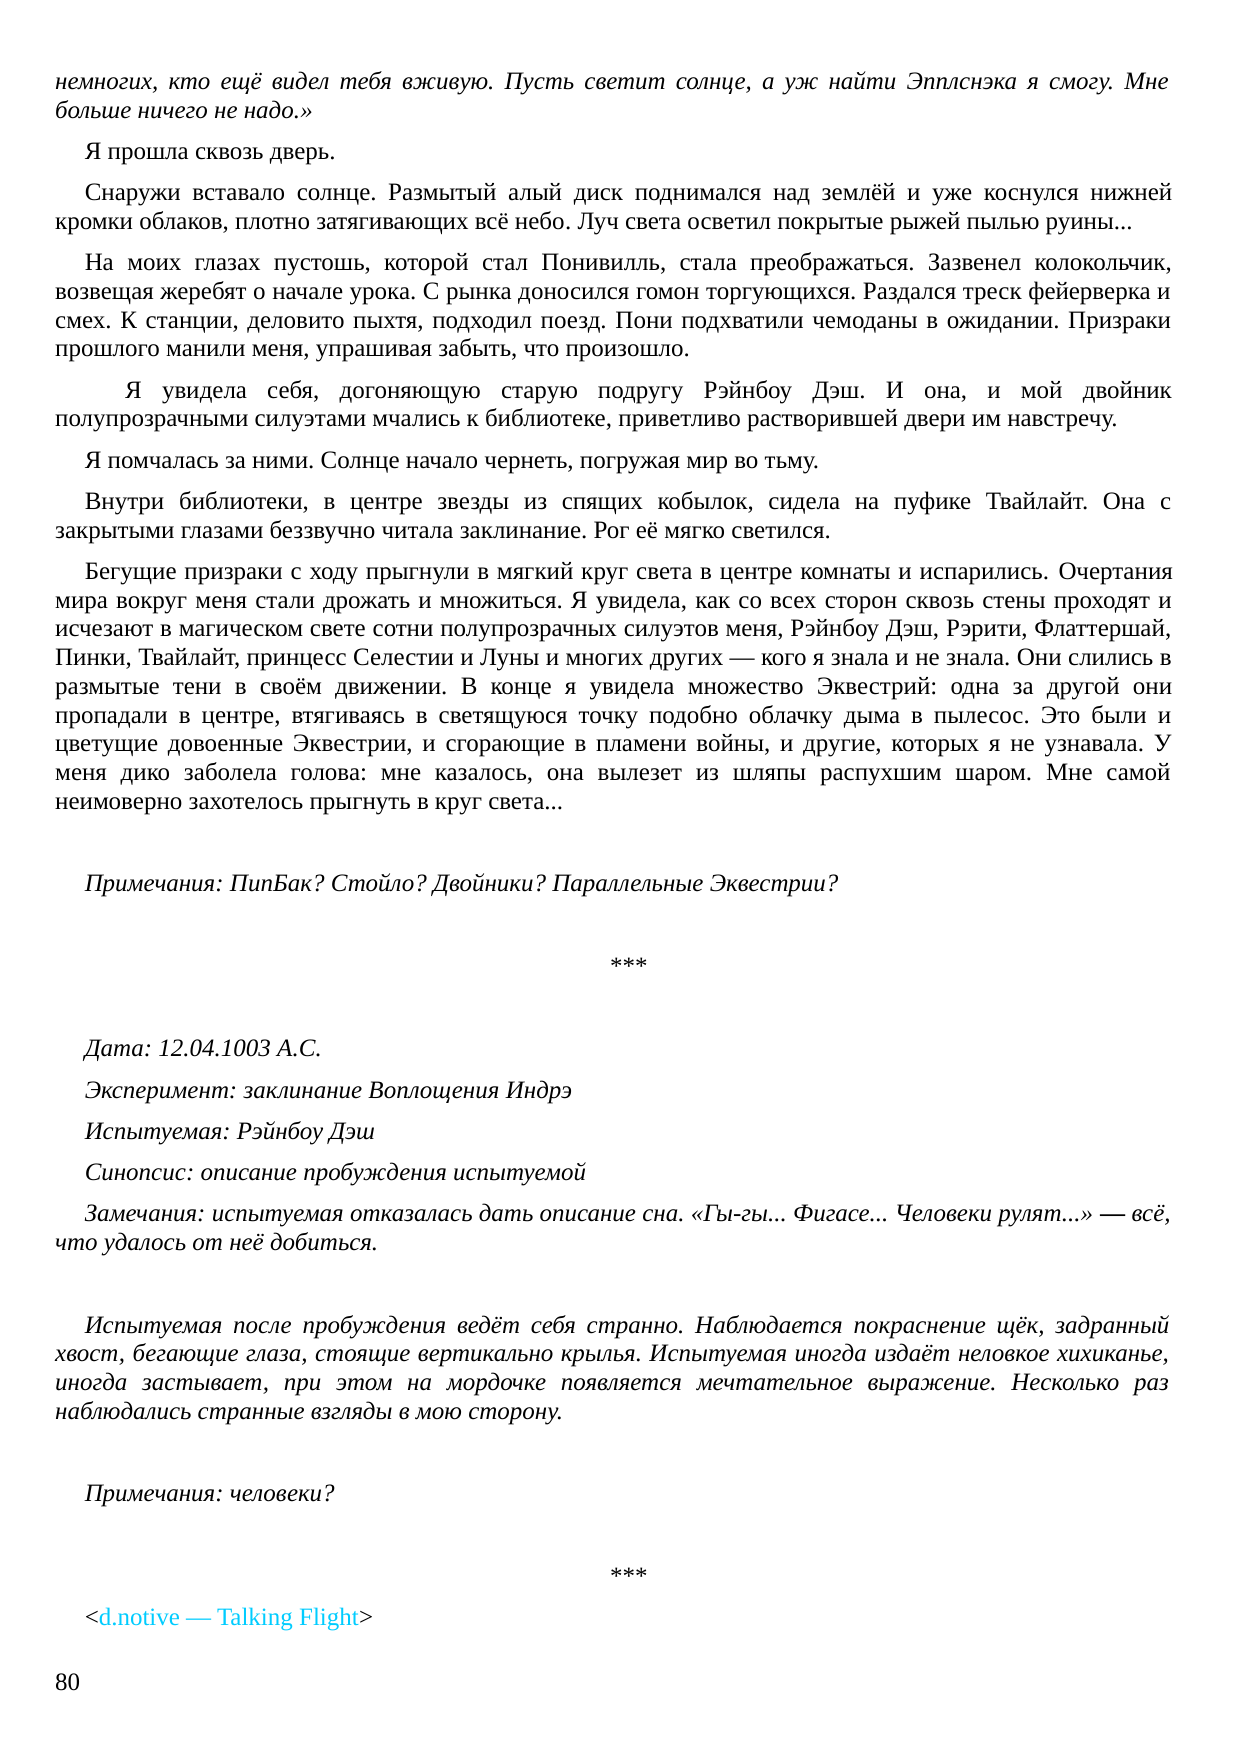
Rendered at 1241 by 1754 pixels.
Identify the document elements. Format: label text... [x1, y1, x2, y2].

text Примечания: ПипБак? Стойло? Двойники? Параллельные Эквестрии? [55, 868, 1173, 897]
text Я увидела себя, догоняющую старую подругу Рэйнбоу Дэш. И она, и мой двойник полупрозрачными силуэтами мчались к библиотеке, приветливо растворившей двери им навстречу. [55, 375, 1173, 432]
text Эксперимент: заклинание Воплощения Индрэ [55, 1075, 1173, 1103]
text Испытуемая после пробуждения ведёт себя странно. Наблюдается покраснение щёк, задранный хвост, бегающие глаза, стоящие вертикально крылья. Испытуемая иногда издаёт неловкое хихиканье, иногда застывает, при этом на мордочке появляется мечтательное выражение. Несколько раз наблюдались странные взгляды в мою сторону. [55, 1310, 1173, 1425]
text Бегущие призраки с ходу прыгнули в мягкий круг света в центре комнаты и испарились. Очертания мира вокруг меня стали дрожать и множиться. Я увидела, как со всех сторон сквозь стены проходят и исчезают в магическом свете сотни полупрозрачных силуэтов меня, Рэйнбоу Дэш, Рэрити, Флаттершай, Пинки, Твайлайт, принцесс Селестии и Луны и многих других — кого я знала и не знала. Они слились в размытые тени в своём движении. В конце я увидела множество Эквестрий: одна за другой они пропадали в центре, втягиваясь в светящуюся точку подобно облачку дыма в пылесос. Это были и цветущие довоенные Эквестрии, и сгорающие в пламени войны, и другие, которых я не узнавала. У меня дико заболела голова: мне казалось, она вылезет из шляпы распухшим шаром. Мне самой неимоверно захотелось прыгнуть в круг света... [55, 556, 1173, 815]
text *** [55, 1561, 1173, 1590]
text Я прошла сквозь дверь. [55, 136, 1173, 165]
text *** [55, 951, 1173, 980]
text Я помчалась за ними. Солнце начало чернеть, погружая мир во тьму. [55, 445, 1173, 473]
text На моих глазах пустошь, которой стал Понивилль, стала преображаться. Зазвенел колокольчик, возвещая жеребят о начале урока. С рынка доносился гомон торгующихся. Раздался треск фейерверка и смех. К станции, деловито пыхтя, подходил поезд. Пони подхватили чемоданы в ожидании. Призраки прошлого манили меня, упрашивая забыть, что произошло. [55, 247, 1173, 362]
text Внутри библиотеки, в центре звезды из спящих кобылок, сидела на пуфике Твайлайт. Она с закрытыми глазами беззвучно читала заклинание. Рог её мягко светился. [55, 486, 1173, 543]
text <d.notive — Talking Flight> [55, 1602, 1173, 1631]
text Испытуемая: Рэйнбоу Дэш [55, 1116, 1173, 1145]
text Замечания: испытуемая отказалась дать описание сна. «Гы-гы... Фигасе... Человеки рулят...» — всё, что удалось от неё добиться. [55, 1198, 1173, 1256]
text Примечания: человеки? [55, 1478, 1173, 1507]
text Снаружи вставало солнце. Размытый алый диск поднимался над землёй и уже коснулся нижней кромки облаков, плотно затягивающих всё небо. Луч света осветил покрытые рыжей пылью руины... [55, 177, 1173, 235]
text немногих, кто ещё видел тебя вживую. Пусть светит солнце, а уж найти Эпплснэка я смогу. Мне больше ничего не надо.» [55, 66, 1173, 123]
text Дата: 12.04.1003 А.С. [55, 1033, 1173, 1062]
text Синопсис: описание пробуждения испытуемой [55, 1157, 1173, 1186]
